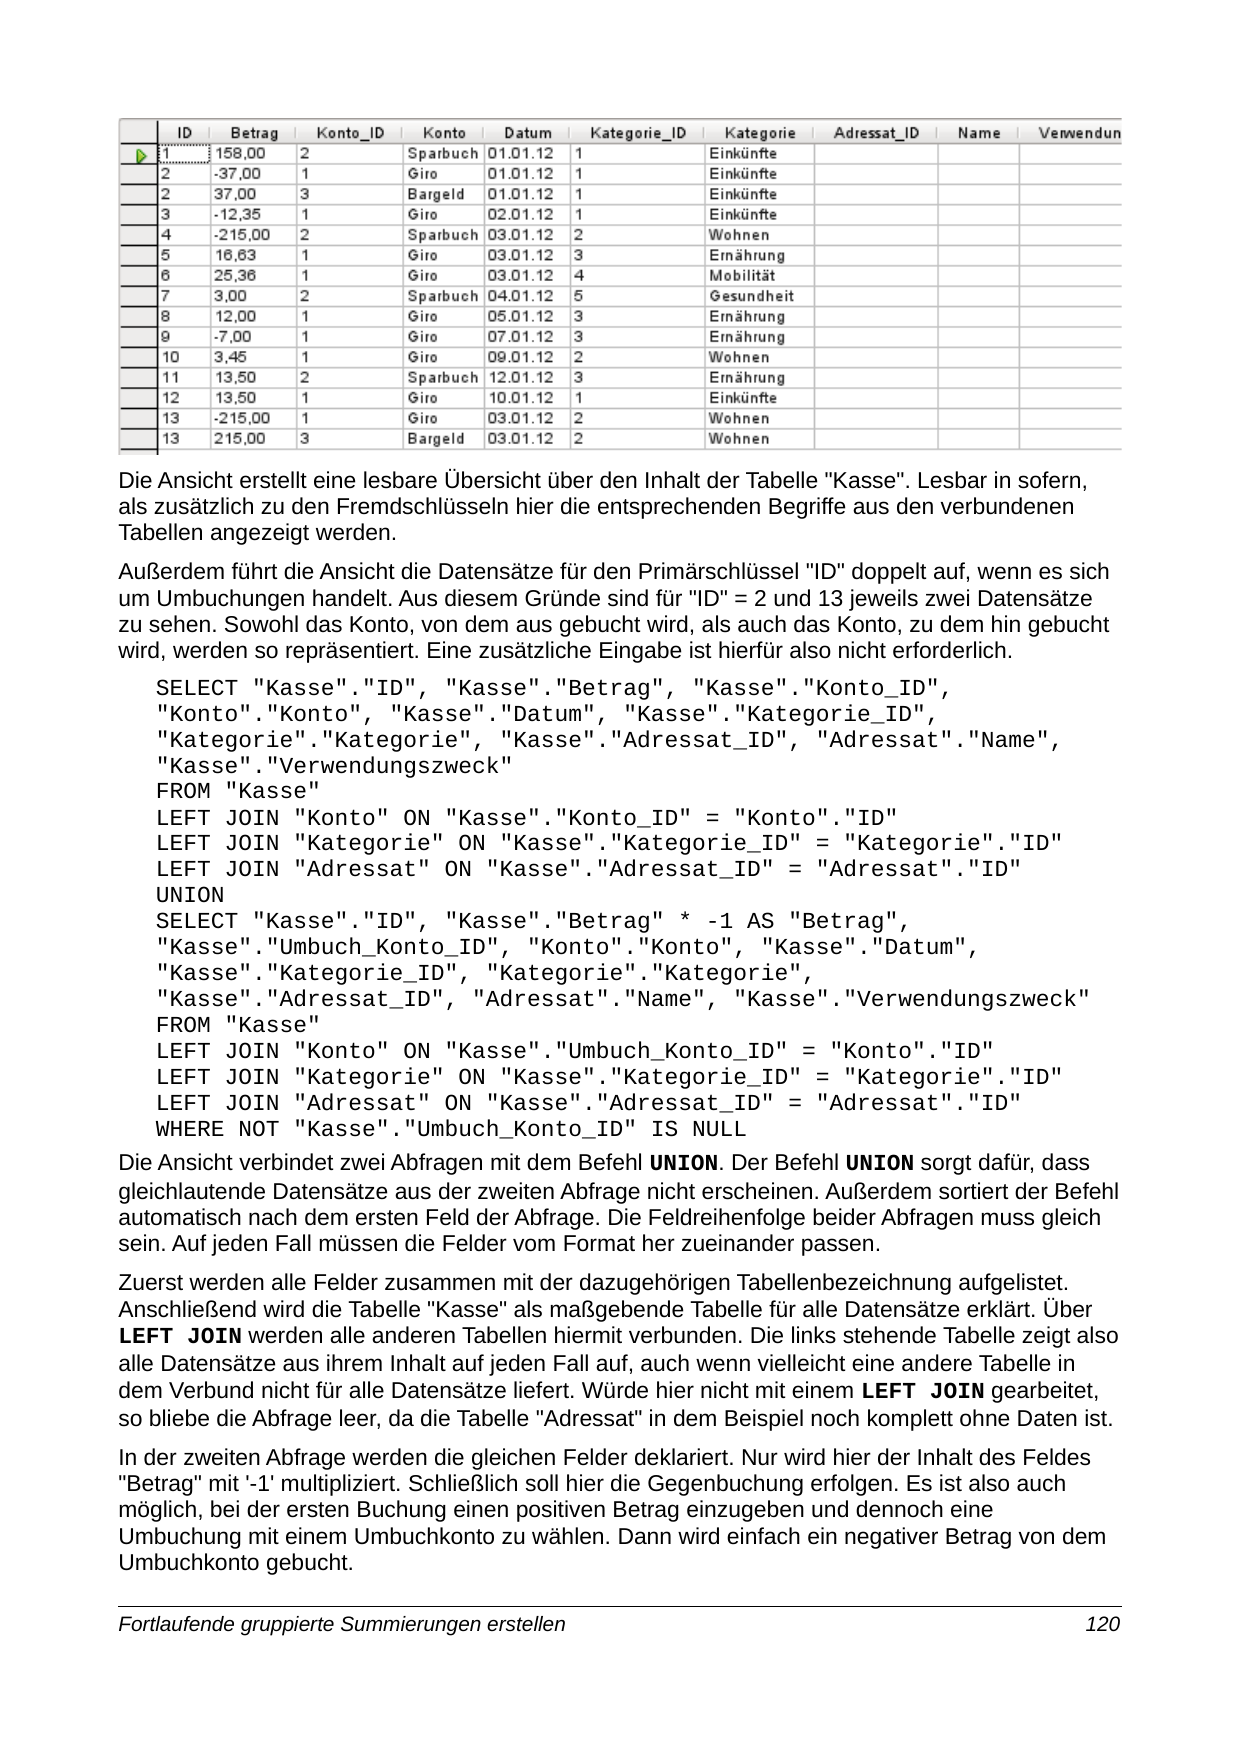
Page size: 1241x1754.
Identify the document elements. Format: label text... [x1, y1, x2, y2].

text In der zweiten Abfrage werden die gleichen Felder deklariert. Nur wird hier der Inhalt des Feldes "Betrag" mit '-1' multipliziert. Schließlich soll hier die Gegenbuchung erfolgen. Es ist also auch möglich, bei der ersten Buchung einen positiven Betrag einzugeben und dennoch eine Umbuchung mit einem Umbuchkonto zu wählen. Dann wird einfach ein negativer Betrag von dem Umbuchkonto gebucht. [118, 1444, 1122, 1576]
text FROM "Kasse" [156, 780, 1122, 806]
text WHERE NOT "Kasse"."Umbuch_Konto_ID" IS NULL [156, 1117, 1122, 1143]
text Außerdem führt die Ansicht die Datensätze für den Primärschlüssel "ID" doppelt auf, wenn es sich um Umbuchungen handelt. Aus diesem Gründe sind für "ID" = 2 und 13 jeweils zwei Datensätze zu sehen. Sowohl das Konto, von dem aus gebucht wird, als auch das Konto, zu dem hin gebucht wird, werden so repräsentiert. Eine zusätzliche Eingabe ist hierfür also nicht erforderlich. [118, 558, 1122, 664]
text LEFT JOIN "Konto" ON "Kasse"."Konto_ID" = "Konto"."ID" [156, 806, 1122, 832]
text UNION [156, 884, 1122, 909]
text LEFT JOIN "Konto" ON "Kasse"."Umbuch_Konto_ID" = "Konto"."ID" [156, 1039, 1122, 1065]
picture [118, 118, 1122, 455]
text SELECT "Kasse"."ID", "Kasse"."Betrag", "Kasse"."Konto_ID", "Konto"."Konto", "Kasse"."Datum", "Kasse"."Kategorie_ID", "Kategorie"."Kategorie", "Kasse"."Adressat_ID", "Adressat"."Name", "Kasse"."Verwendungszweck" [156, 676, 1122, 780]
text FROM "Kasse" [156, 1013, 1122, 1039]
text LEFT JOIN "Adressat" ON "Kasse"."Adressat_ID" = "Adressat"."ID" [156, 858, 1122, 884]
text LEFT JOIN "Adressat" ON "Kasse"."Adressat_ID" = "Adressat"."ID" [156, 1091, 1122, 1117]
text LEFT JOIN "Kategorie" ON "Kasse"."Kategorie_ID" = "Kategorie"."ID" [156, 1065, 1122, 1091]
text SELECT "Kasse"."ID", "Kasse"."Betrag" * -1 AS "Betrag", "Kasse"."Umbuch_Konto_ID", "Konto"."Konto", "Kasse"."Datum", "Kasse"."Kategorie_ID", "Kategorie"."Kategorie", "Kasse"."Adressat_ID", "Adressat"."Name", "Kasse"."Verwendungszweck" [156, 909, 1122, 1013]
text LEFT JOIN "Kategorie" ON "Kasse"."Kategorie_ID" = "Kategorie"."ID" [156, 832, 1122, 858]
text Die Ansicht verbindet zwei Abfragen mit dem Befehl UNION. Der Befehl UNION sorgt dafür, dass gleichlautende Datensätze aus der zweiten Abfrage nicht erscheinen. Außerdem sortiert der Befehl automatisch nach dem ersten Feld der Abfrage. Die Feldreihenfolge beider Abfragen muss gleich sein. Auf jeden Fall müssen die Felder vom Format her zueinander passen. [118, 1149, 1122, 1257]
text Die Ansicht erstellt eine lesbare Übersicht über den Inhalt der Tabelle "Kasse". Lesbar in sofern, als zusätzlich zu den Fremdschlüsseln hier die entsprechenden Begriffe aus den verbundenen Tabellen angezeigt werden. [118, 467, 1122, 546]
text Zuerst werden alle Felder zusammen mit der dazugehörigen Tabellenbezeichnung aufgelistet. Anschließend wird die Tabelle "Kasse" als maßgebende Tabelle für alle Datensätze erklärt. Über LEFT JOIN werden alle anderen Tabellen hiermit verbunden. Die links stehende Tabelle zeigt also alle Datensätze aus ihrem Inhalt auf jeden Fall auf, auch wenn vielleicht eine andere Tabelle in dem Verbund nicht für alle Datensätze liefert. Würde hier nicht mit einem LEFT JOIN gearbeitet, so bliebe die Abfrage leer, da die Tabelle "Adressat" in dem Beispiel noch komplett ohne Daten ist. [118, 1269, 1122, 1431]
